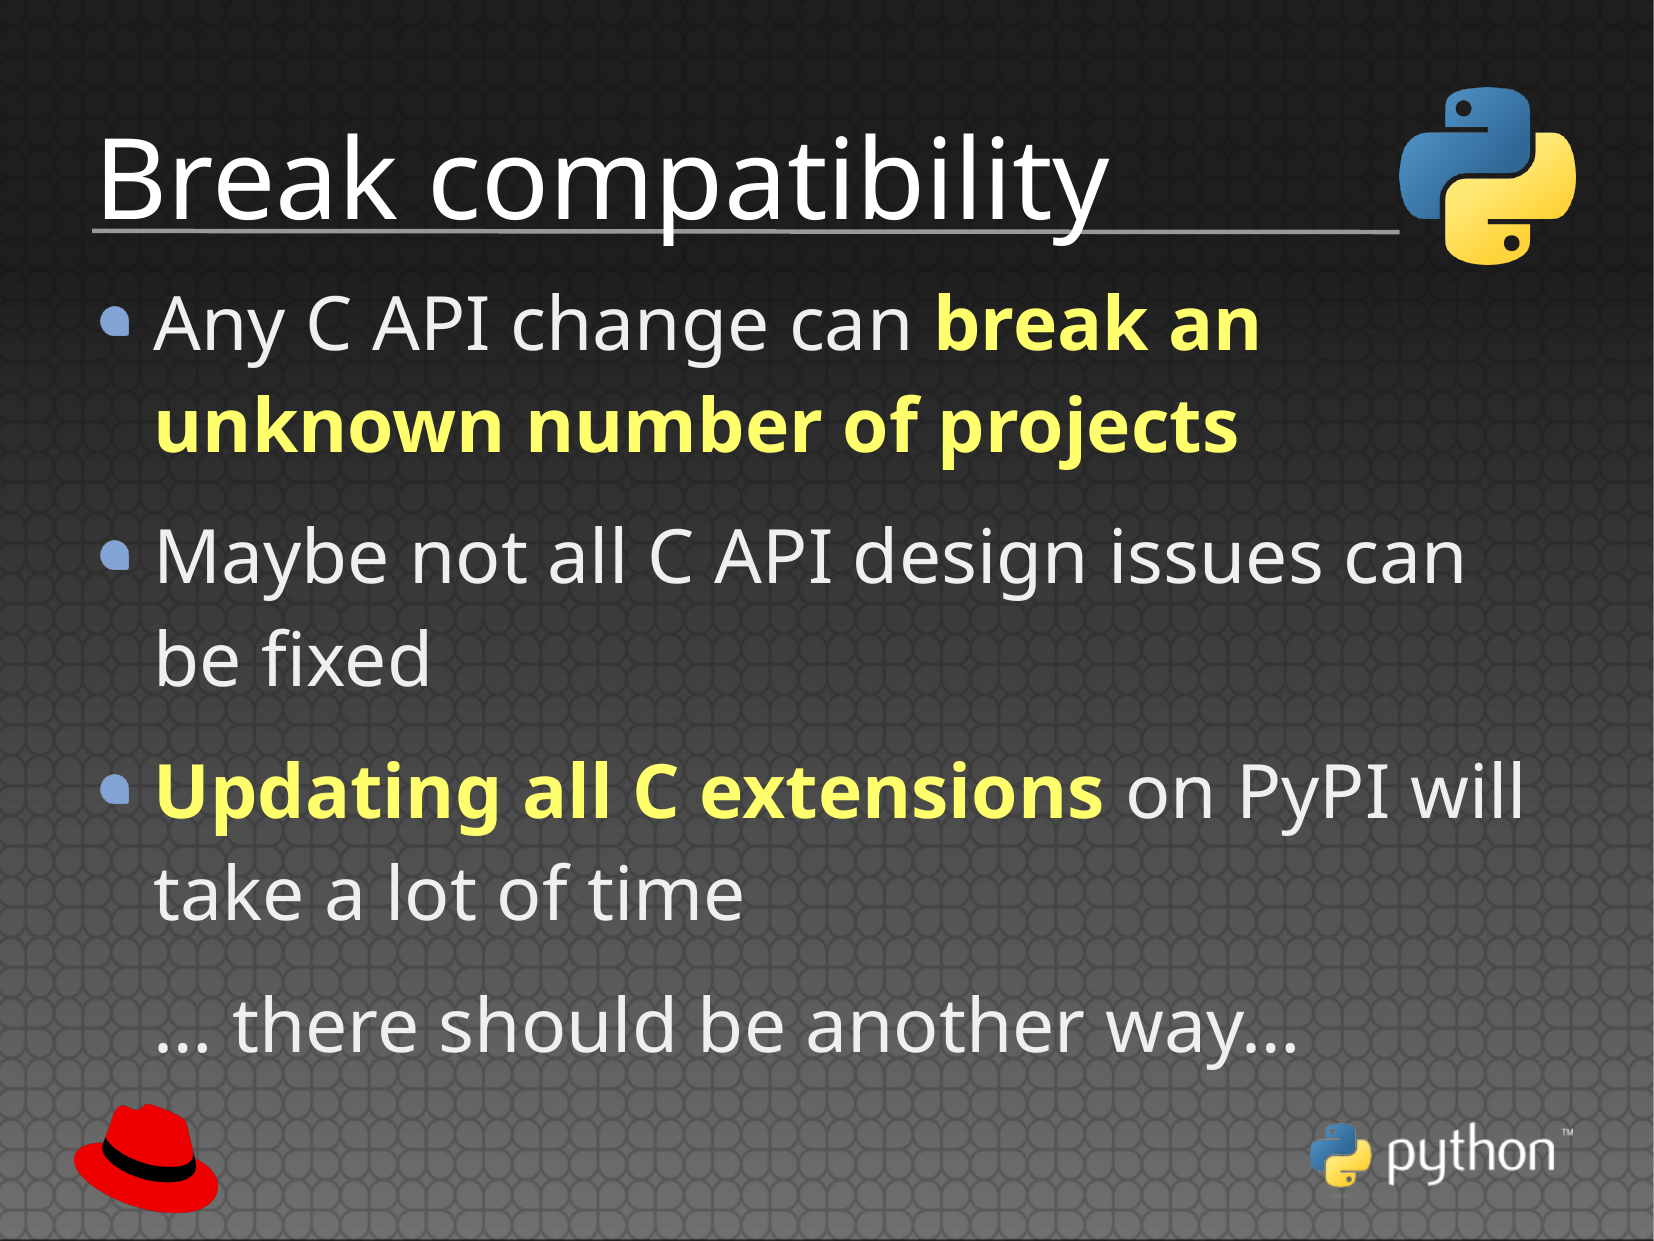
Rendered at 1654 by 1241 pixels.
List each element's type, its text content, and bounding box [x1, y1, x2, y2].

title Break compatibility [94, 100, 1426, 251]
picture [0, 0, 1654, 1241]
list Any C API change can break an unknown number of projects Maybe not all C API design issues can be fixed Updating all C extensions on PyPI will take a lot of time … there should be another way… [82, 269, 1573, 1118]
